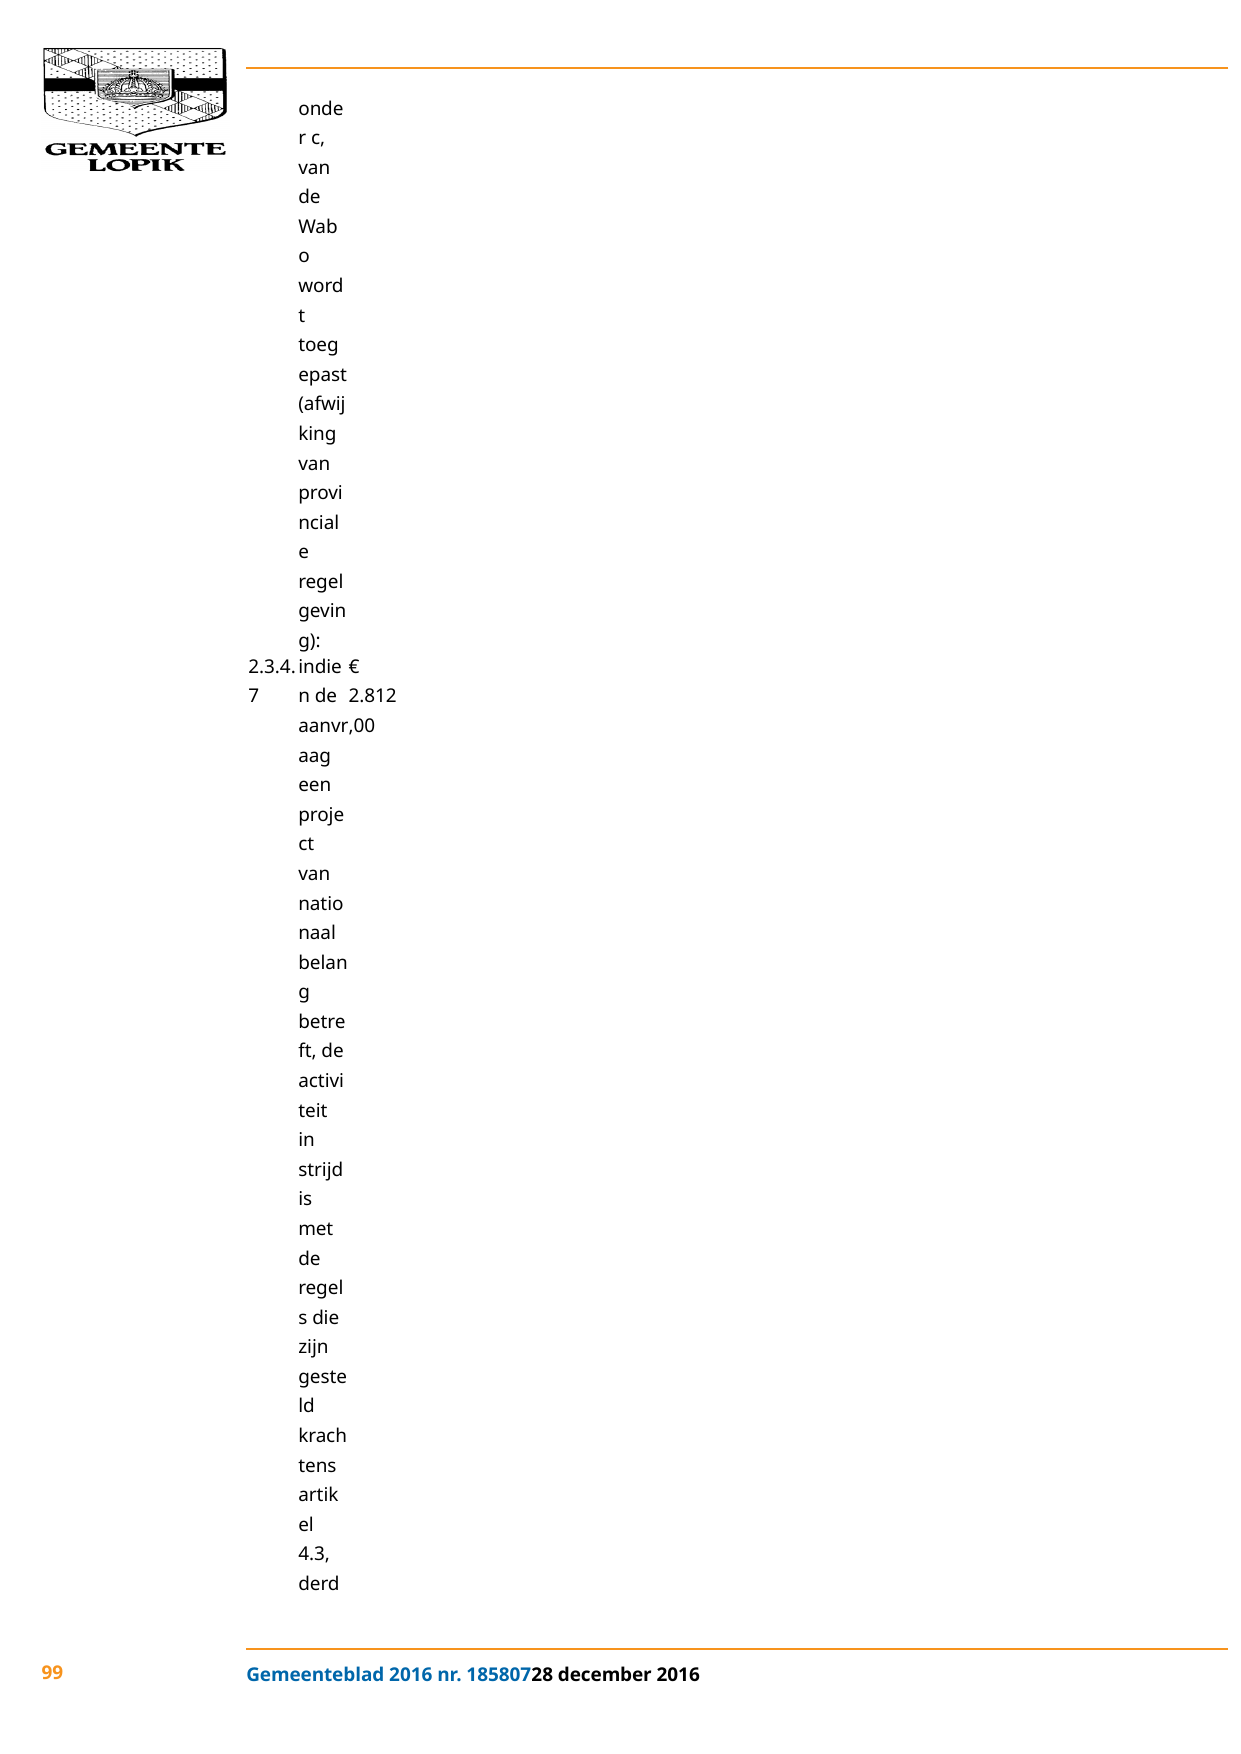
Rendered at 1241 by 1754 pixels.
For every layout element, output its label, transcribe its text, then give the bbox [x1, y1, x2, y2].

table_cell onder c, van de Wabo wordt toegepast (afwijking van provinciale regelgeving): [298, 95, 348, 653]
table_cell € 2.812,00 [348, 653, 398, 1596]
table_cell [248, 95, 298, 653]
table_cell indien de aanvraag een project van nationaal belang betreft, de activiteit in strijd is met de regels die zijn gesteld krachtens artikel 4.3, derd [298, 653, 348, 1596]
table_cell [348, 95, 398, 653]
picture [41, 47, 231, 172]
table_cell 2.3.4.7 [248, 653, 298, 1596]
